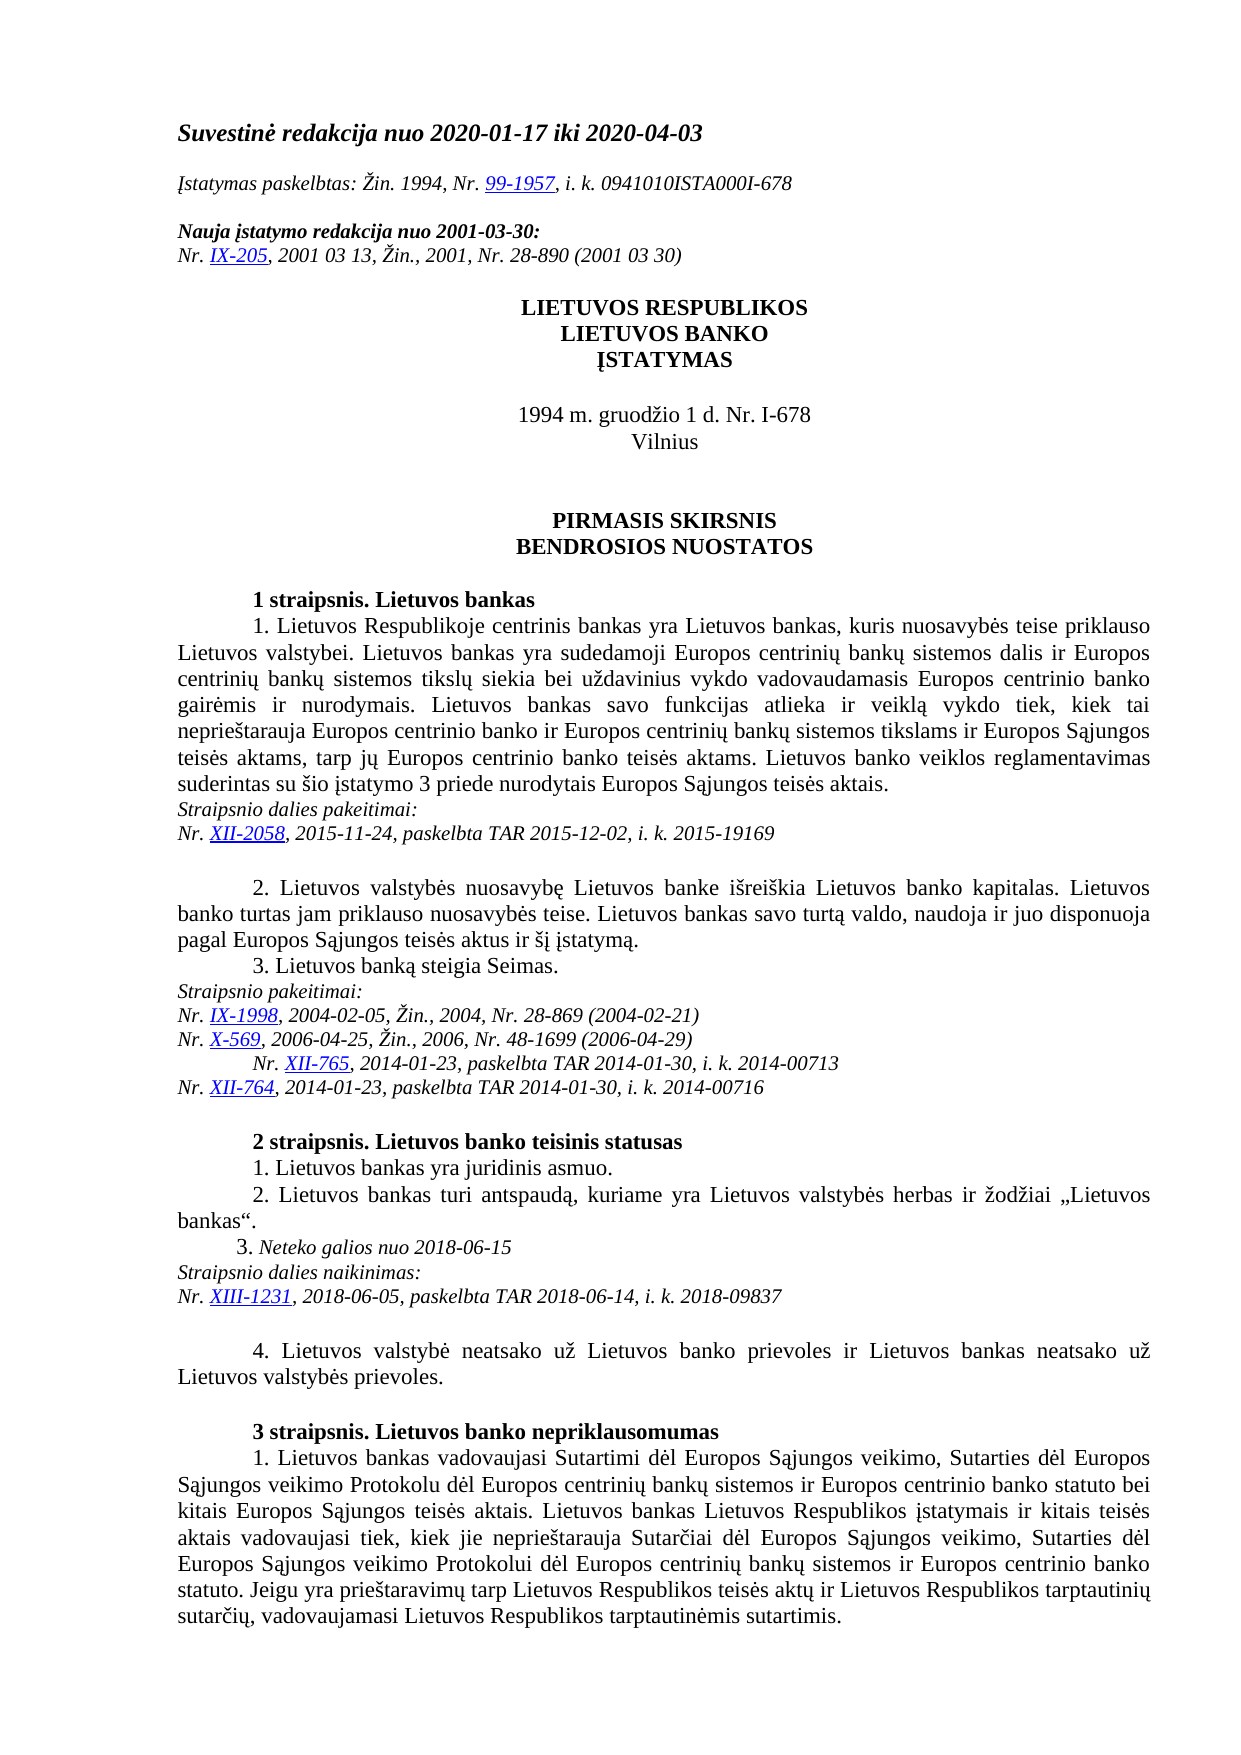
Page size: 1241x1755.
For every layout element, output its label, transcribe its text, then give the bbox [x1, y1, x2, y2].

text Nr. XII-765, 2014-01-23, paskelbta TAR 2014-01-30, i. k. 2014-00713 [177, 1051, 1152, 1075]
text 2 straipsnis. Lietuvos banko teisinis statusas [177, 1128, 1152, 1154]
text 1994 m. gruodžio 1 d. Nr. I-678 Vilnius [177, 401, 1152, 480]
text Nr. IX-205, 2001 03 13, Žin., 2001, Nr. 28-890 (2001 03 30) [177, 243, 1152, 267]
text Įstatymas paskelbtas: Žin. 1994, Nr. 99-1957, i. k. 0941010ISTA000I-678 [177, 171, 1152, 195]
text 1. Lietuvos bankas vadovaujasi Sutartimi dėl Europos Sąjungos veikimo, Sutarties dėl Europos Sąjungos veikimo Protokolu dėl Europos centrinių bankų sistemos ir Europos centrinio banko statuto bei kitais Europos Sąjungos teisės aktais. Lietuvos bankas Lietuvos Respublikos įstatymais ir kitais teisės aktais vadovaujasi tiek, kiek jie neprieštarauja Sutarčiai dėl Europos Sąjungos veikimo, Sutarties dėl Europos Sąjungos veikimo Protokolui dėl Europos centrinių bankų sistemos ir Europos centrinio banko statuto. Jeigu yra prieštaravimų tarp Lietuvos Respublikos teisės aktų ir Lietuvos Respublikos tarptautinių sutarčių, vadovaujamasi Lietuvos Respublikos tarptautinėmis sutartimis. [177, 1444, 1152, 1629]
text 3. Neteko galios nuo 2018-06-15 [177, 1233, 1152, 1260]
text Straipsnio dalies naikinimas: [177, 1260, 1152, 1284]
text 1. Lietuvos Respublikoje centrinis bankas yra Lietuvos bankas, kuris nuosavybės teise priklauso Lietuvos valstybei. Lietuvos bankas yra sudedamoji Europos centrinių bankų sistemos dalis ir Europos centrinių bankų sistemos tikslų siekia bei uždavinius vykdo vadovaudamasis Europos centrinio banko gairėmis ir nurodymais. Lietuvos bankas savo funkcijas atlieka ir veiklą vykdo tiek, kiek tai neprieštarauja Europos centrinio banko ir Europos centrinių bankų sistemos tikslams ir Europos Sąjungos teisės aktams, tarp jų Europos centrinio banko teisės aktams. Lietuvos banko veiklos reglamentavimas suderintas su šio įstatymo 3 priede nurodytais Europos Sąjungos teisės aktais. [177, 612, 1152, 797]
text Nauja įstatymo redakcija nuo 2001-03-30: [177, 219, 1152, 243]
text Nr. IX-1998, 2004-02-05, Žin., 2004, Nr. 28-869 (2004-02-21) [177, 1003, 1152, 1027]
text 3 straipsnis. Lietuvos banko nepriklausomumas [177, 1418, 1152, 1444]
text Straipsnio dalies pakeitimai: [177, 797, 1152, 821]
text Nr. XII-2058, 2015-11-24, paskelbta TAR 2015-12-02, i. k. 2015-19169 [177, 821, 1152, 845]
text Suvestinė redakcija nuo 2020-01-17 iki 2020-04-03 [177, 118, 1152, 147]
text PIRMASIS SKIRSNIS [177, 507, 1152, 533]
text 1. Lietuvos bankas yra juridinis asmuo. [177, 1154, 1152, 1181]
text BENDROSIOS NUOSTATOS [177, 533, 1152, 559]
text Nr. X-569, 2006-04-25, Žin., 2006, Nr. 48-1699 (2006-04-29) [177, 1027, 1152, 1051]
text 3. Lietuvos banką steigia Seimas. [177, 953, 1152, 979]
text 1 straipsnis. Lietuvos bankas [177, 586, 1152, 612]
text 2. Lietuvos valstybės nuosavybę Lietuvos banke išreiškia Lietuvos banko kapitalas. Lietuvos banko turtas jam priklauso nuosavybės teise. Lietuvos bankas savo turtą valdo, naudoja ir juo disponuoja pagal Europos Sąjungos teisės aktus ir šį įstatymą. [177, 873, 1152, 953]
text LIETUVOS RESPUBLIKOS LIETUVOS BANKO ĮSTATYMAS [177, 293, 1152, 401]
text 4. Lietuvos valstybė neatsako už Lietuvos banko prievoles ir Lietuvos bankas neatsako už Lietuvos valstybės prievoles. [177, 1337, 1152, 1389]
text Nr. XIII-1231, 2018-06-05, paskelbta TAR 2018-06-14, i. k. 2018-09837 [177, 1284, 1152, 1308]
text Straipsnio pakeitimai: [177, 979, 1152, 1003]
text 2. Lietuvos bankas turi antspaudą, kuriame yra Lietuvos valstybės herbas ir žodžiai „Lietuvos bankas“. [177, 1181, 1152, 1233]
text Nr. XII-764, 2014-01-23, paskelbta TAR 2014-01-30, i. k. 2014-00716 [177, 1075, 1152, 1099]
